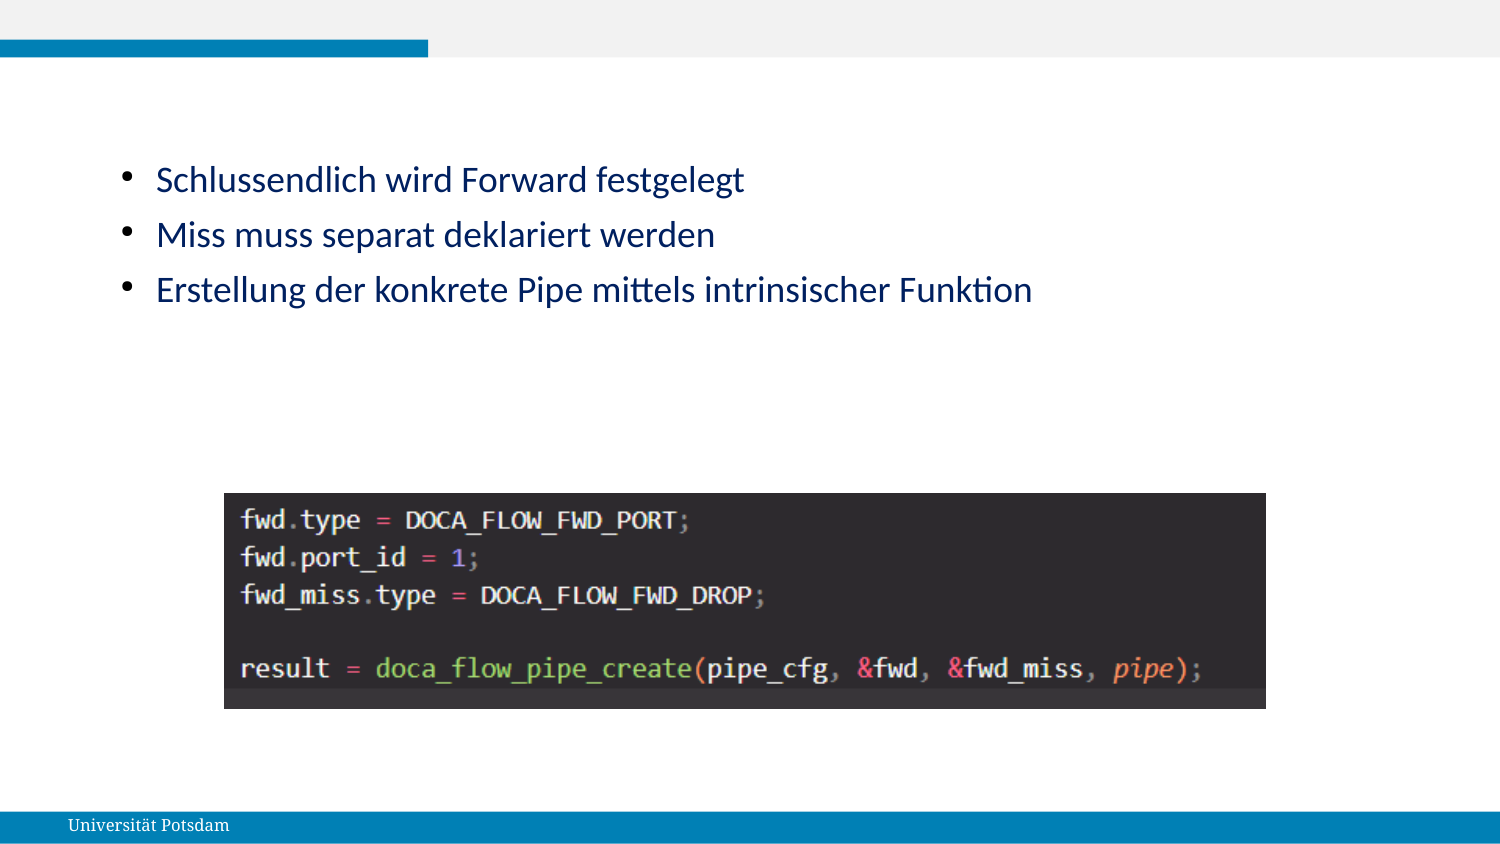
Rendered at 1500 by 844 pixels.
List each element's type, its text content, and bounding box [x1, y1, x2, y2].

picture [224, 493, 1266, 709]
text_box Schlussendlich wird Forward festgelegt Miss muss separat deklariert werden Erstellung der konkrete Pipe mittels intrinsischer Funktion [105, 147, 1447, 399]
